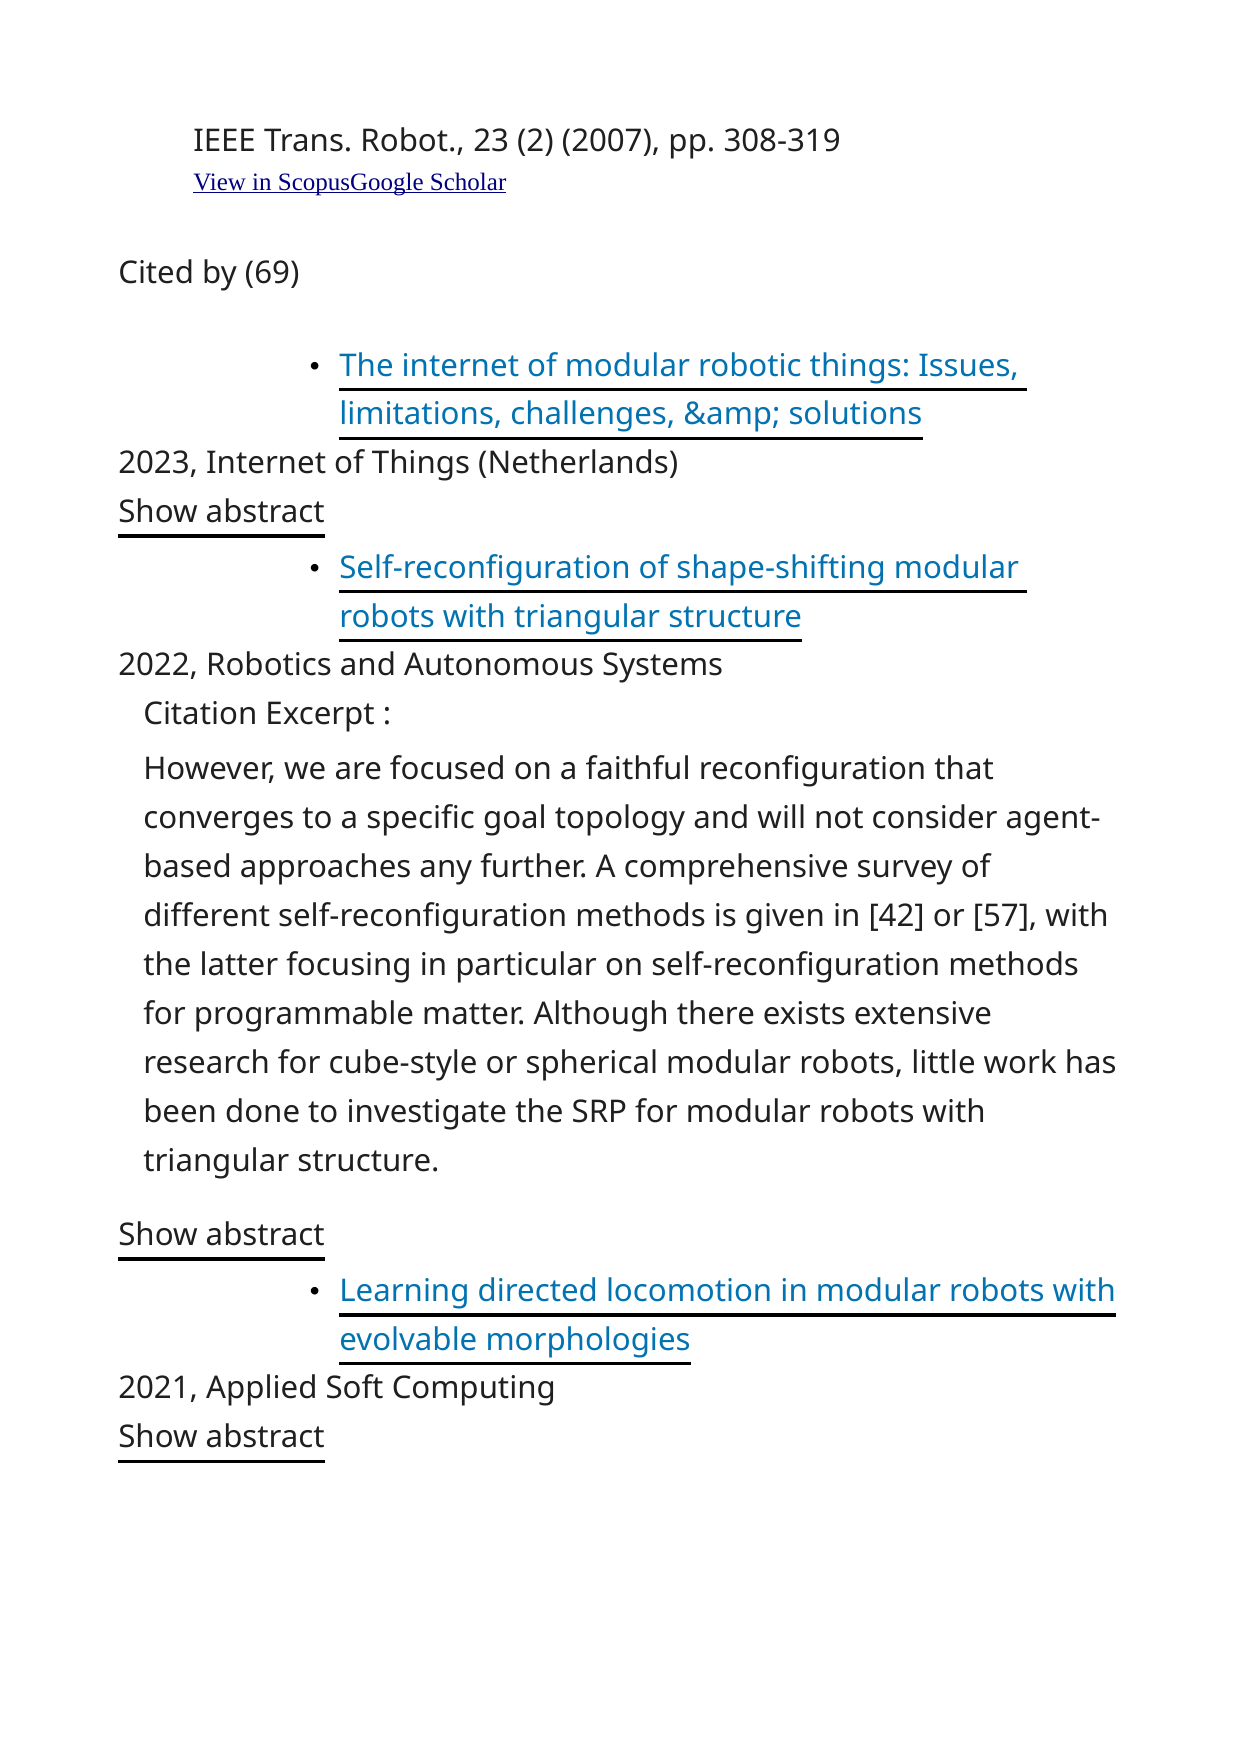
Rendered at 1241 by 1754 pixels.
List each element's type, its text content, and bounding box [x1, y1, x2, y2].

list Show abstract [118, 1414, 1122, 1463]
subtitle Cited by (69) [118, 250, 1122, 293]
list 2022, Robotics and Autonomous Systems [118, 642, 1122, 685]
list Citation Excerpt : [143, 691, 1122, 734]
subtitle The internet of modular robotic things: Issues, limitations, challenges, &amp; solutions [309, 343, 1122, 440]
list Show abstract [118, 1212, 1122, 1261]
list However, we are focused on a faithful reconfiguration that converges to a specific goal topology and will not consider agent-based approaches any further. A comprehensive survey of different self-reconfiguration methods is given in [42] or [57], with the latter focusing in particular on self-reconfiguration methods for programmable matter. Although there exists extensive research for cube-style or spherical modular robots, little work has been done to investigate the SRP for modular robots with triangular structure. [143, 746, 1122, 1181]
subtitle Self-reconfiguration of shape-shifting modular robots with triangular structure [309, 545, 1122, 642]
list Show abstract [118, 489, 1122, 538]
list 2021, Applied Soft Computing [118, 1365, 1122, 1408]
list View in ScopusGoogle Scholar [193, 167, 1084, 196]
list 2023, Internet of Things (Netherlands) [118, 440, 1122, 483]
subtitle Learning directed locomotion in modular robots with evolvable morphologies [309, 1268, 1122, 1365]
list IEEE Trans. Robot., 23 (2) (2007), pp. 308-319 [193, 118, 1122, 161]
